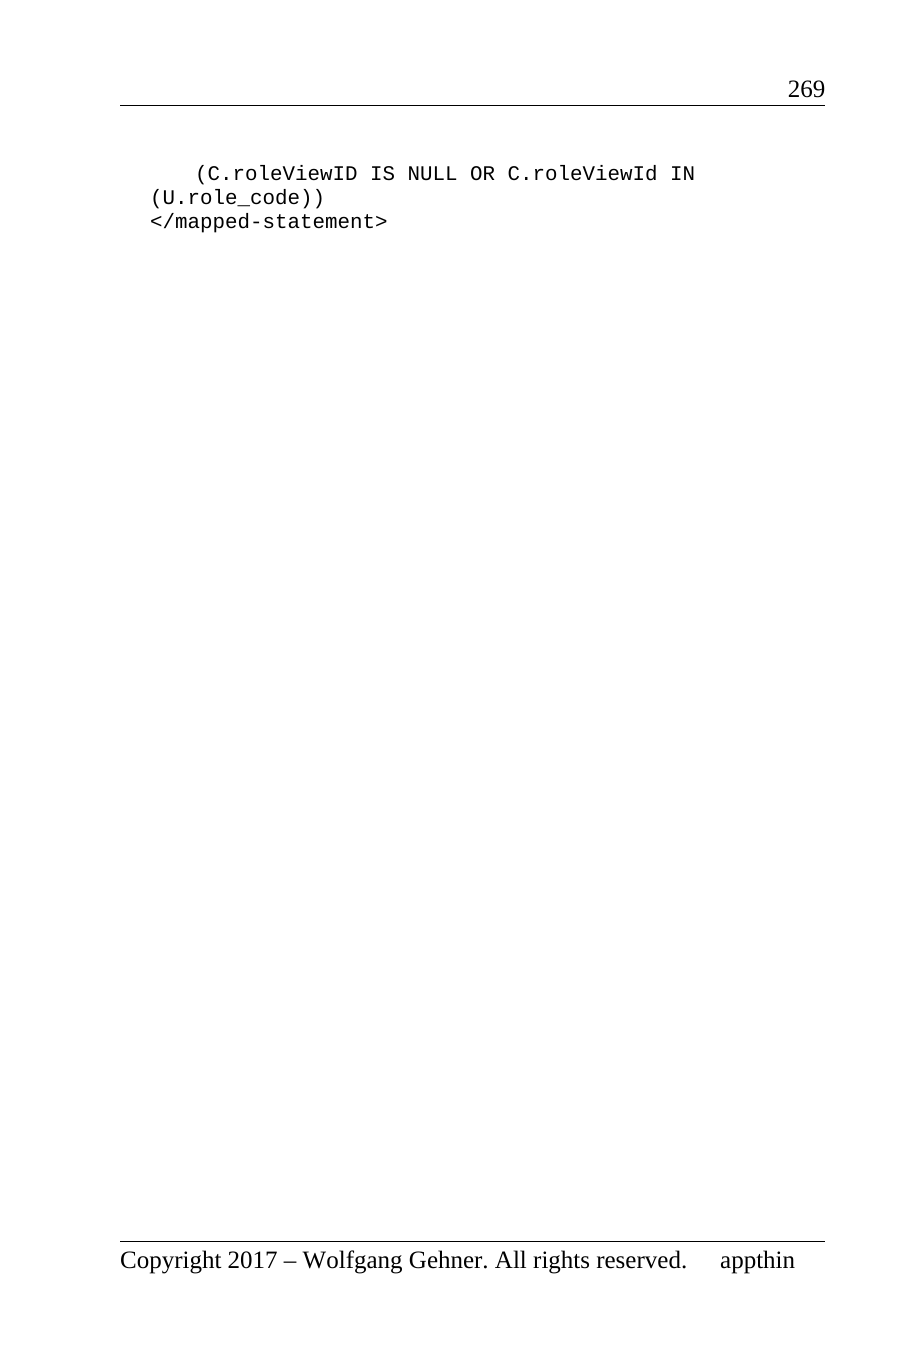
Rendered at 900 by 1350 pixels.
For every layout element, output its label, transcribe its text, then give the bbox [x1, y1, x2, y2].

text (C.roleViewID IS NULL OR C.roleViewId IN (U.role_code)) </mapped-statement> [150, 163, 825, 258]
